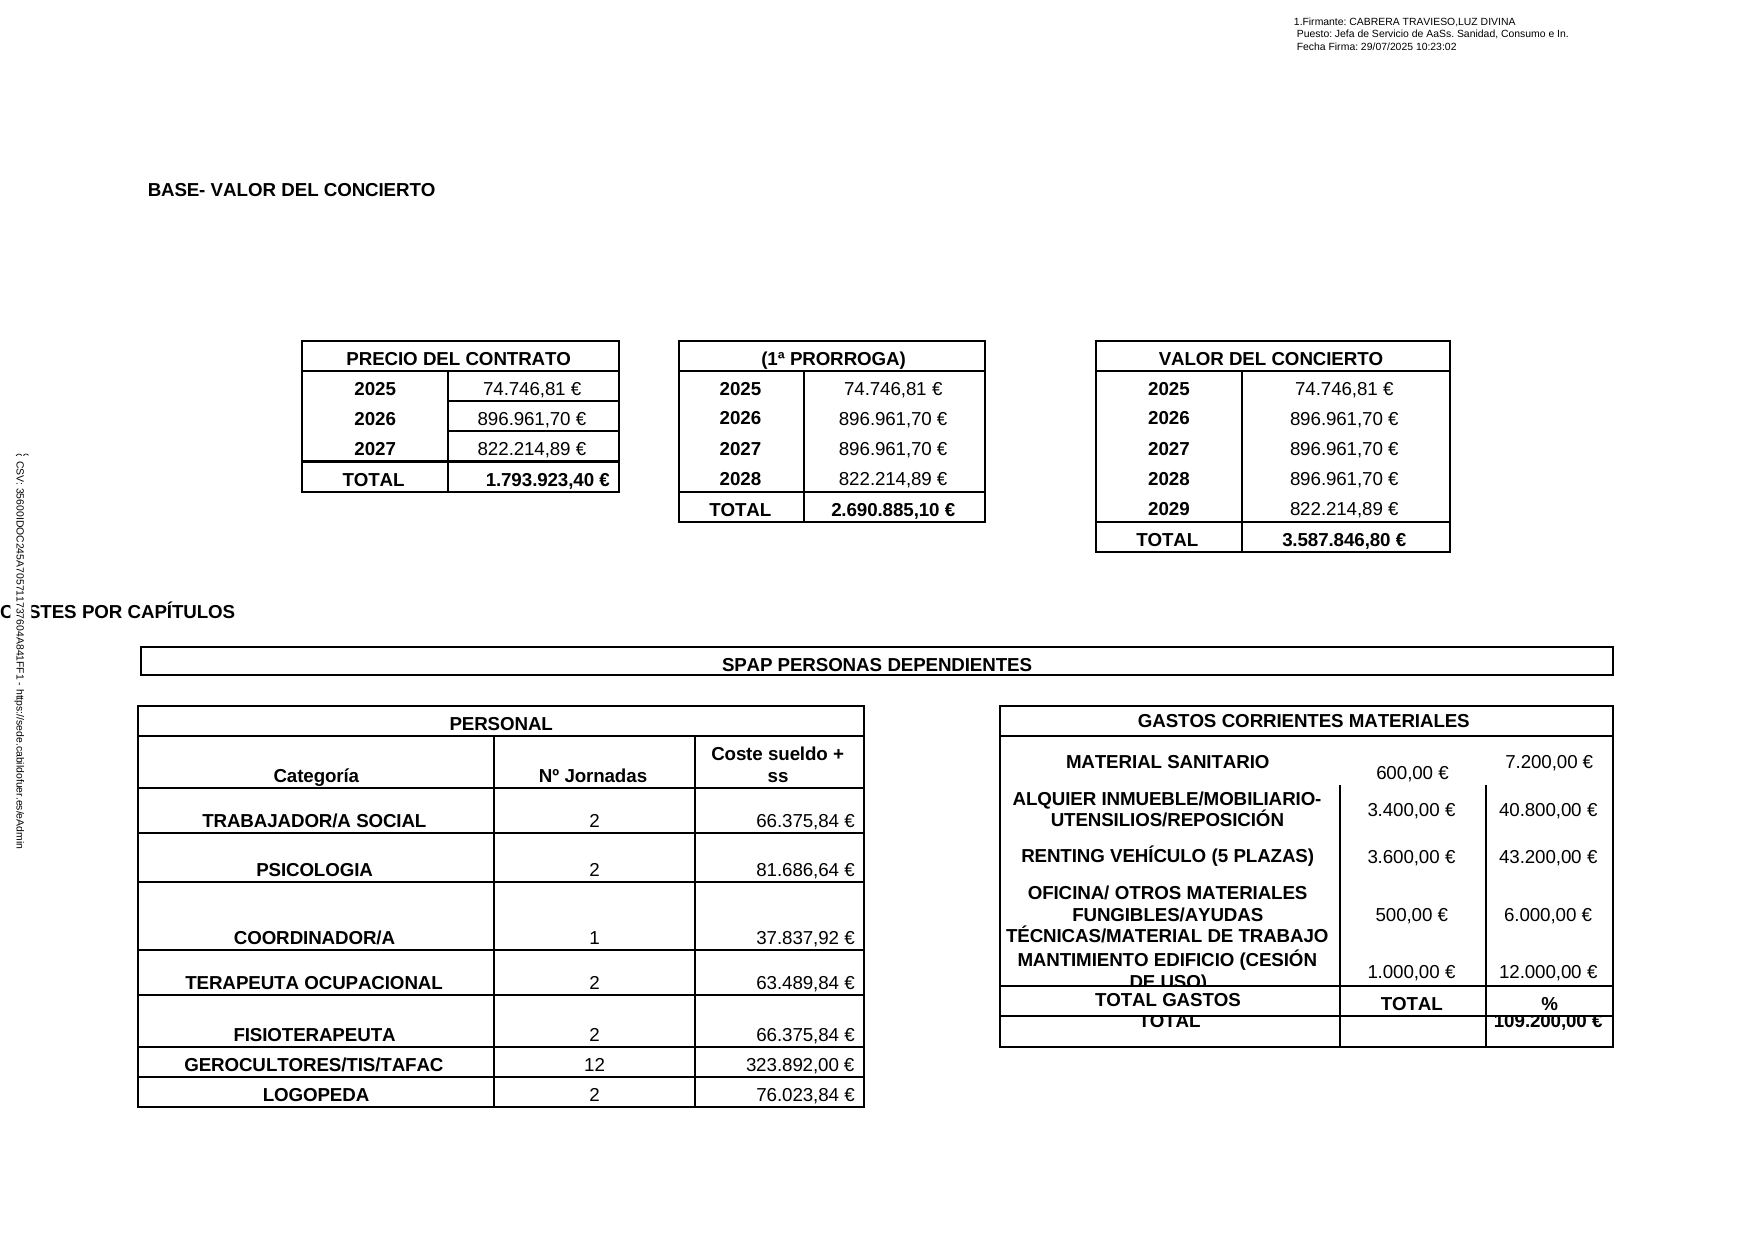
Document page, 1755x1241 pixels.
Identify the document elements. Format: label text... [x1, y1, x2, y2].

table_cell [1341, 876, 1485, 904]
table_cell 3.587.846,80 € [1243, 523, 1449, 551]
table_cell 81.686,64 € [696, 834, 863, 881]
table_cell 2026 [1097, 404, 1241, 434]
table_cell OFICINA/ OTROS MATERIALES [1001, 876, 1339, 904]
table_cell FISIOTERAPEUTA [139, 996, 493, 1046]
table_cell MANTIMIENTO EDIFICIO (CESIÓN DE USO) [1001, 949, 1339, 985]
table_cell TÉCNICAS/MATERIAL DE TRABAJO [1001, 926, 1339, 949]
table_cell 896.961,70 € [805, 404, 984, 434]
table_cell 3.600,00 € [1341, 839, 1485, 876]
table_header GASTOS CORRIENTES MATERIALES [1001, 707, 1612, 735]
table_cell 2 [495, 1078, 694, 1106]
table_cell 6.000,00 € [1487, 905, 1612, 926]
table_cell TOTAL [680, 493, 803, 521]
table_header (1ª PRORROGA) [680, 342, 984, 370]
table_cell 896.961,70 € [1243, 434, 1449, 464]
table_cell 40.800,00 € [1487, 785, 1612, 839]
table_header TOTAL GASTOS [1001, 987, 1339, 1015]
table_cell FUNGIBLES/AYUDAS [1001, 905, 1339, 926]
table_cell 109.200,00 € [1487, 1017, 1612, 1046]
table_cell 2029 [1097, 495, 1241, 521]
table_cell 896.961,70 € [1243, 404, 1449, 434]
table_cell 3.400,00 € [1341, 785, 1485, 839]
table_cell 323.892,00 € [696, 1048, 863, 1076]
table_header PRECIO DEL CONTRATO [303, 342, 618, 370]
table_header % [1487, 987, 1612, 1015]
table_cell TRABAJADOR/A SOCIAL [139, 789, 493, 832]
table_cell LOGOPEDA [139, 1078, 493, 1106]
table_cell 2027 [1097, 434, 1241, 464]
table_header TOTAL [1341, 987, 1485, 1015]
table_cell 896.961,70 € [1243, 464, 1449, 494]
table_cell COORDINADOR/A [139, 883, 493, 949]
table_cell 896.961,70 € [805, 434, 984, 464]
table_cell ALQUIER INMUEBLE/MOBILIARIO- UTENSILIOS/REPOSICIÓN [1001, 785, 1339, 839]
list COSTES POR CAPÍTULOS [32, 601, 1625, 622]
subtitle BASE- VALOR DEL CONCIERTO [148, 179, 1625, 200]
table_cell 822.214,89 € [805, 464, 984, 491]
table_cell 37.837,92 € [696, 883, 863, 949]
table_cell GEROCULTORES/TIS/TAFAC [139, 1048, 493, 1076]
table_cell 822.214,89 € [1243, 495, 1449, 521]
table_cell TOTAL [303, 463, 447, 491]
table_cell 1.000,00 € [1341, 949, 1485, 985]
table_cell 2028 [1097, 464, 1241, 494]
table_cell 2025 [680, 372, 803, 404]
table_cell 2 [495, 834, 694, 881]
table_header PERSONAL [139, 707, 863, 735]
table_header VALOR DEL CONCIERTO [1097, 342, 1449, 370]
table_cell [1487, 926, 1612, 949]
table_cell RENTING VEHÍCULO (5 PLAZAS) [1001, 839, 1339, 876]
table_cell 12.000,00 € [1487, 949, 1612, 985]
table_cell 66.375,84 € [696, 789, 863, 832]
text SPAP PERSONAS DEPENDIENTES [142, 653, 1612, 674]
table_cell Nº Jornadas [495, 737, 694, 787]
table_cell Categoría [139, 737, 493, 787]
table_cell 2 [495, 789, 694, 832]
table_cell 74.746,81 € [805, 372, 984, 404]
table_cell PSICOLOGIA [139, 834, 493, 881]
table_cell 2026 [680, 404, 803, 434]
table_cell 7.200,00 € [1486, 737, 1612, 785]
table_cell 2 [495, 951, 694, 994]
table_cell 896.961,70 € [449, 402, 618, 430]
list CSV: 35600IDOC245A705711737604A841FF1 - https://sede.cabildofuer.es/eAdmin [14, 461, 26, 851]
table_cell [1487, 876, 1612, 904]
table_cell 2.690.885,10 € [805, 493, 984, 521]
table_cell 600,00 € [1340, 737, 1486, 785]
table_cell Coste sueldo + ss [696, 737, 863, 787]
table_cell [1341, 1017, 1485, 1046]
table_cell 2025 2026 2027 [303, 372, 447, 460]
table_cell [1341, 926, 1485, 949]
table_cell 2028 [680, 464, 803, 491]
table_cell MATERIAL SANITARIO [1001, 737, 1340, 785]
table_cell TOTAL [1097, 523, 1241, 551]
table_cell 822.214,89 € [449, 432, 618, 460]
table_cell TOTAL [1001, 1017, 1339, 1046]
table_cell 1 [495, 883, 694, 949]
table_cell 43.200,00 € [1487, 839, 1612, 876]
table_cell 2025 [1097, 372, 1241, 404]
table_cell 12 [495, 1048, 694, 1076]
table_cell 76.023,84 € [696, 1078, 863, 1106]
table_cell 1.793.923,40 € [449, 463, 618, 491]
table_cell 63.489,84 € [696, 951, 863, 994]
table_cell 2 [495, 996, 694, 1046]
table_cell 2027 [680, 434, 803, 464]
table_cell 74.746,81 € [1243, 372, 1449, 404]
table_cell 66.375,84 € [696, 996, 863, 1046]
table_cell 74.746,81 € [449, 372, 618, 400]
table_cell 500,00 € [1341, 905, 1485, 926]
table_cell TERAPEUTA OCUPACIONAL [139, 951, 493, 994]
